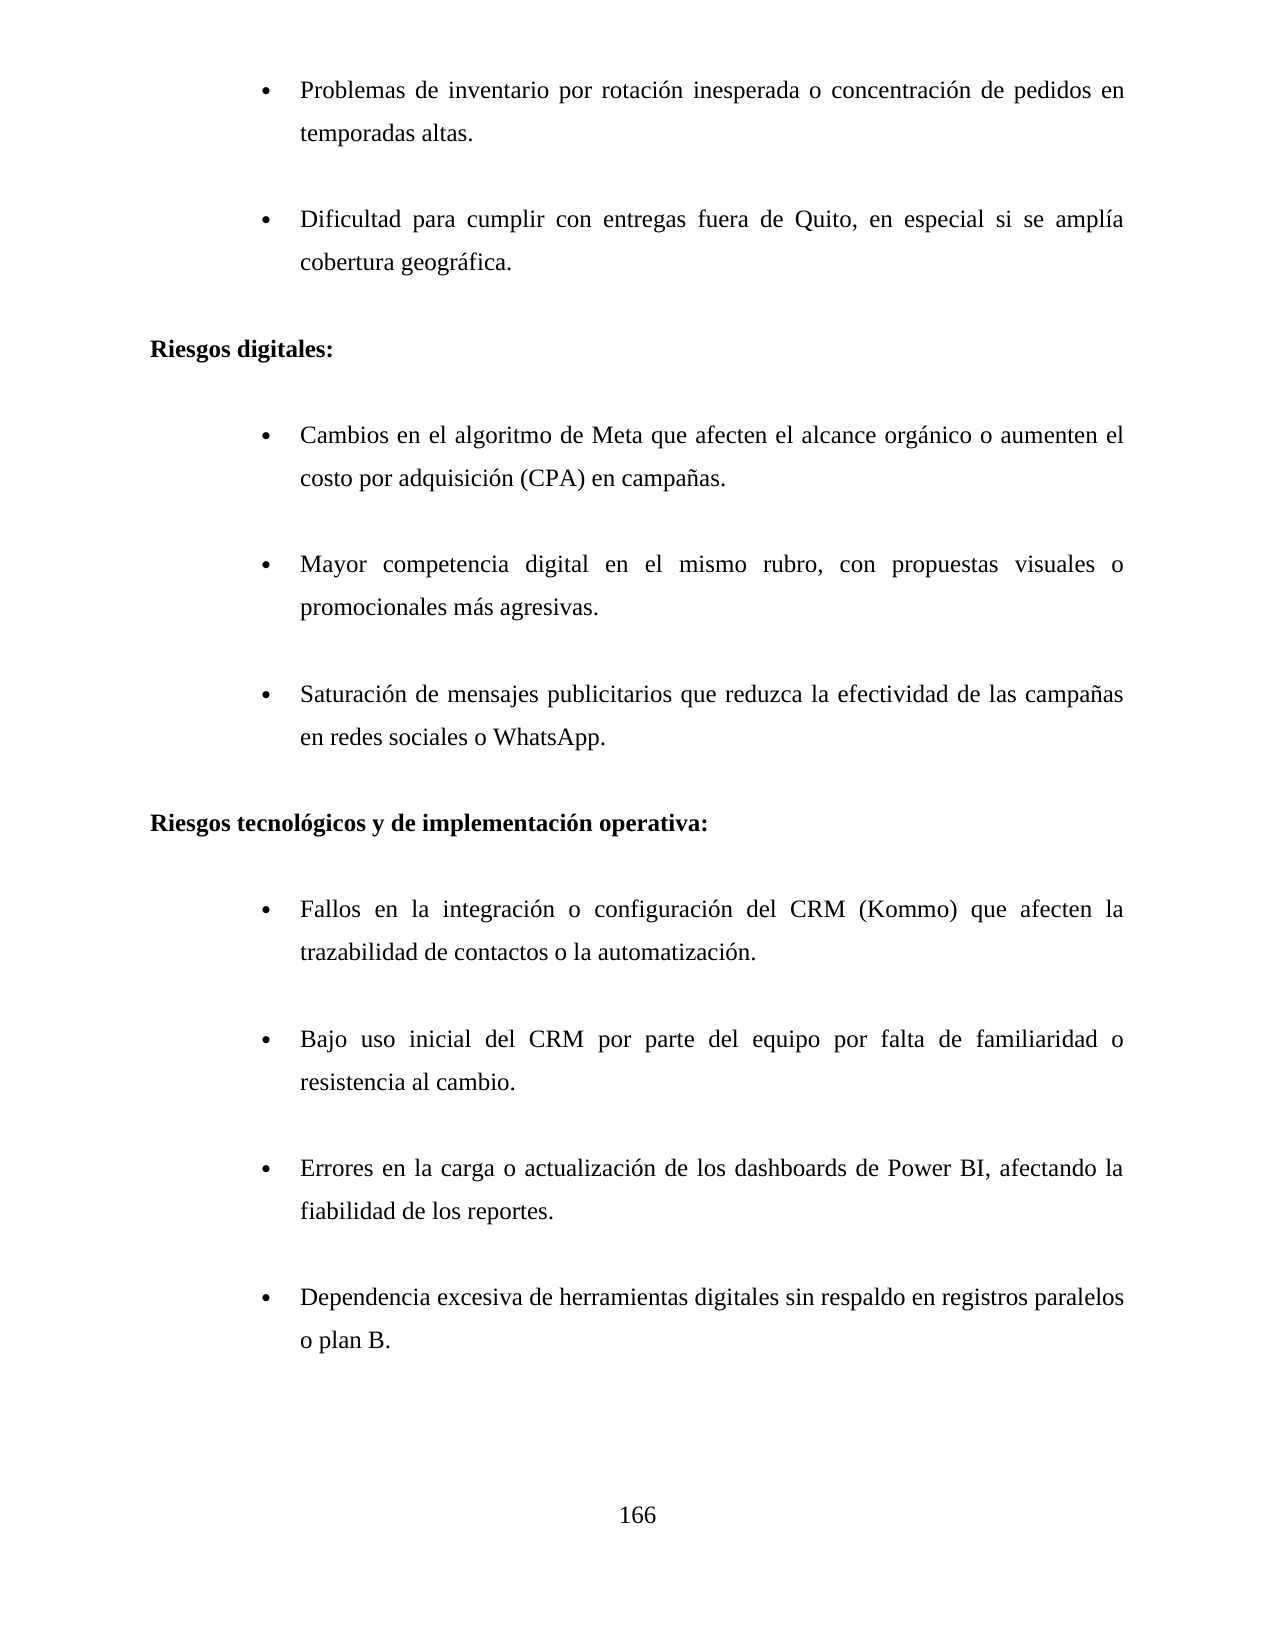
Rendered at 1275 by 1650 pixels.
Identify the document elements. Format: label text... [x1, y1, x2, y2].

list Errores en la carga o actualización de los dashboards de Power BI, afectando la fiabilidad de los reportes. [262, 1153, 1125, 1225]
list Problemas de inventario por rotación inesperada o concentración de pedidos en temporadas altas. [262, 75, 1125, 147]
text Riesgos digitales: [150, 334, 1125, 362]
list Dependencia excesiva de herramientas digitales sin respaldo en registros paralelos o plan B. [262, 1282, 1125, 1354]
text Riesgos tecnológicos y de implementación operativa: [150, 808, 1125, 837]
list Cambios en el algoritmo de Meta que afecten el alcance orgánico o aumenten el costo por adquisición (CPA) en campañas. [262, 420, 1125, 492]
list Fallos en la integración o configuración del CRM (Kommo) que afecten la trazabilidad de contactos o la automatización. [262, 894, 1125, 966]
list Saturación de mensajes publicitarios que reduzca la efectividad de las campañas en redes sociales o WhatsApp. [262, 679, 1125, 751]
list Mayor competencia digital en el mismo rubro, con propuestas visuales o promocionales más agresivas. [262, 549, 1125, 621]
list Bajo uso inicial del CRM por parte del equipo por falta de familiaridad o resistencia al cambio. [262, 1024, 1125, 1096]
list Dificultad para cumplir con entregas fuera de Quito, en especial si se amplía cobertura geográfica. [262, 204, 1125, 276]
